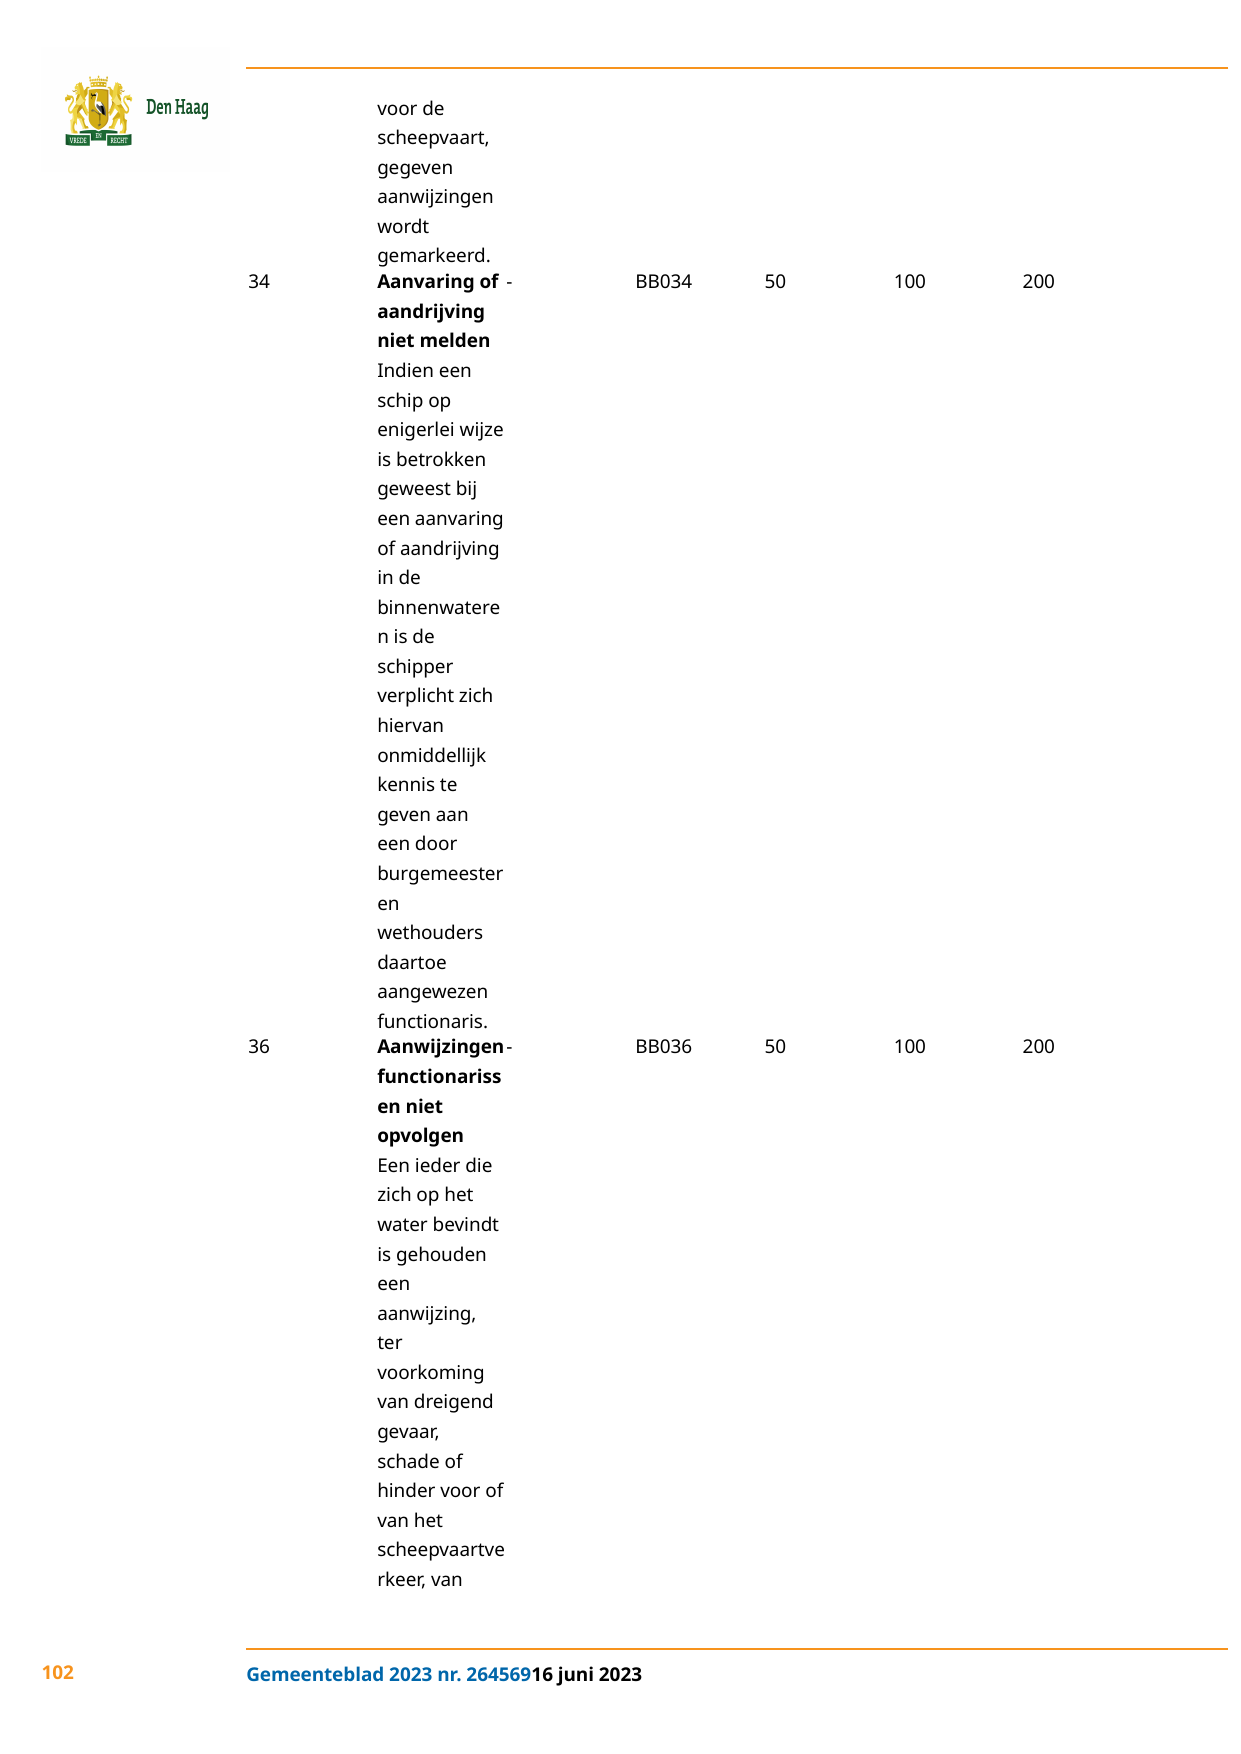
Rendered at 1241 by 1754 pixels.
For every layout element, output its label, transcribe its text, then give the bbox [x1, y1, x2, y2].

table_cell - [506, 269, 635, 1034]
table_cell [894, 95, 1022, 268]
table_cell BB034 [635, 269, 764, 1034]
table_cell 200 [1023, 269, 1152, 1034]
table_cell 100 [894, 1034, 1022, 1592]
table_cell [248, 95, 377, 268]
table_cell - [506, 1034, 635, 1592]
table_cell [635, 95, 764, 268]
table_cell Aanwijzingen functionarissen niet opvolgen Een ieder die zich op het water bevindt is gehouden een aanwijzing, ter voorkoming van dreigend gevaar, schade of hinder voor of van het scheepvaartverkeer, van [377, 1034, 506, 1592]
table_cell [764, 95, 893, 268]
table_cell [1023, 95, 1152, 268]
table_cell voor de scheepvaart, gegeven aanwijzingen wordt gemarkeerd. [377, 95, 506, 268]
table_cell 50 [764, 1034, 893, 1592]
table_cell BB036 [635, 1034, 764, 1592]
table_cell 200 [1023, 1034, 1152, 1592]
table_cell 50 [764, 269, 893, 1034]
table_cell 36 [248, 1034, 377, 1592]
table_cell - [506, 95, 635, 268]
table_cell 100 [894, 269, 1022, 1034]
table_cell Aanvaring of aandrijving niet melden Indien een schip op enigerlei wijze is betrokken geweest bij een aanvaring of aandrijving in de binnenwateren is de schipper verplicht zich hiervan onmiddellijk kennis te geven aan een door burgemeester en wethouders daartoe aangewezen functionaris. [377, 269, 506, 1034]
picture [41, 47, 231, 172]
table_cell 34 [248, 269, 377, 1034]
